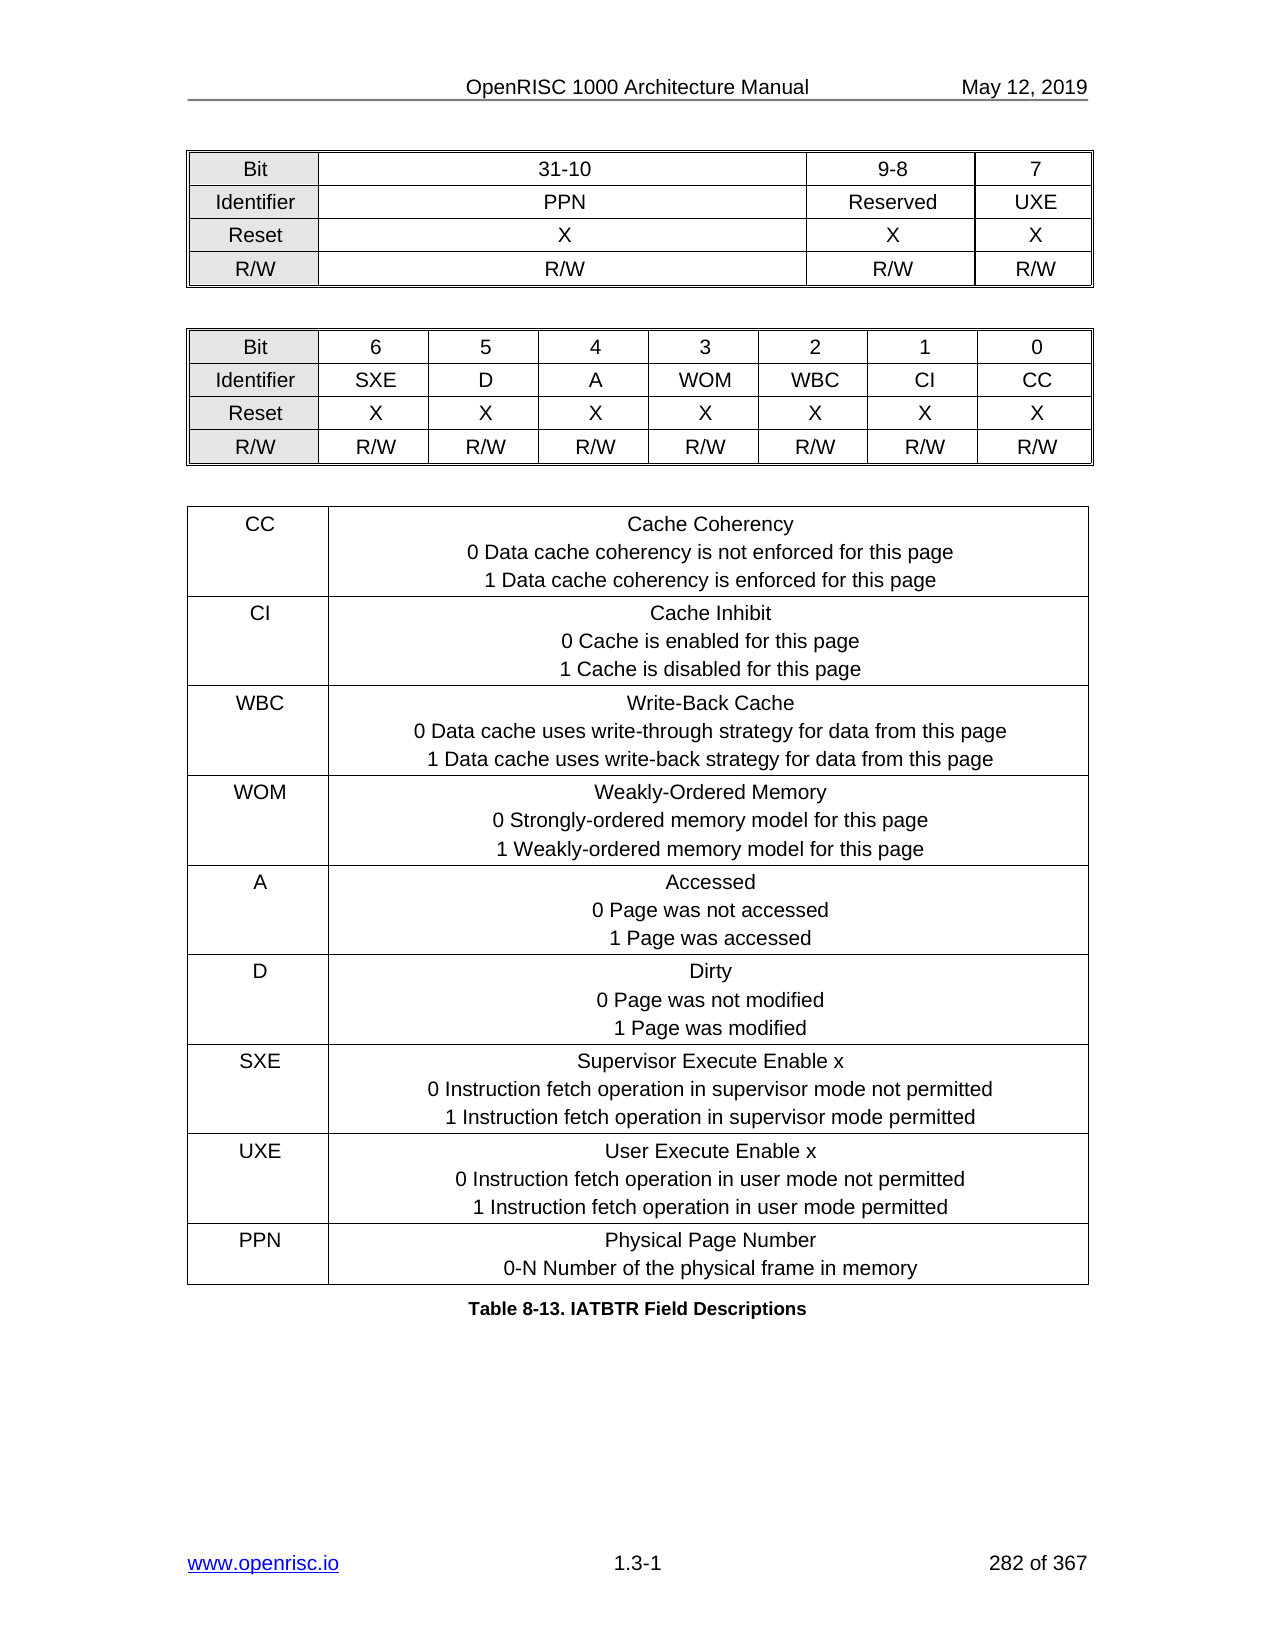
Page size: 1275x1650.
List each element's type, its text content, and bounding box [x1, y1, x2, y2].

table_header 5 [429, 331, 538, 363]
table_cell Physical Page Number 0-N Number of the physical frame in memory [329, 1224, 1088, 1284]
table_cell X [807, 219, 974, 251]
table_cell R/W [190, 430, 318, 463]
table_cell X [319, 397, 428, 429]
table_header Bit [190, 153, 318, 184]
table_cell A [188, 866, 328, 954]
table_cell R/W [190, 252, 318, 284]
table_header Bit [190, 331, 318, 363]
table_cell WBC [759, 364, 867, 396]
table_cell Reserved [807, 186, 974, 218]
table_header 9-8 [807, 153, 974, 184]
table_header 6 [319, 331, 428, 363]
table_cell X [868, 397, 977, 429]
table_cell Accessed 0 Page was not accessed 1 Page was accessed [329, 866, 1088, 954]
table_cell R/W [978, 430, 1091, 463]
table_cell SXE [188, 1045, 328, 1133]
table_cell WOM [649, 364, 758, 396]
table_cell CC [978, 364, 1091, 396]
table_cell UXE [976, 186, 1091, 218]
table_cell X [319, 219, 806, 251]
table_cell UXE [188, 1134, 328, 1223]
table_cell SXE [319, 364, 428, 396]
table_cell X [429, 397, 538, 429]
table_cell R/W [319, 252, 806, 284]
table_cell Weakly-Ordered Memory 0 Strongly-ordered memory model for this page 1 Weakly-ordered memory model for this page [329, 776, 1088, 864]
table_header Cache Coherency 0 Data cache coherency is not enforced for this page 1 Data cache coherency is enforced for this page [329, 507, 1088, 596]
table_header 2 [759, 331, 867, 363]
table_header 7 [976, 153, 1091, 184]
table_cell R/W [649, 430, 758, 463]
table_cell D [429, 364, 538, 396]
table_cell X [978, 397, 1091, 429]
table_cell Reset [190, 397, 318, 429]
table_cell R/W [868, 430, 977, 463]
table_cell R/W [539, 430, 648, 463]
table_cell PPN [319, 186, 806, 218]
table_cell Dirty 0 Page was not modified 1 Page was modified [329, 955, 1088, 1044]
table_cell Identifier [190, 186, 318, 218]
table_cell Reset [190, 219, 318, 251]
table_header CC [188, 507, 328, 596]
table_header 31-10 [319, 153, 806, 184]
table_header 4 [539, 331, 648, 363]
table_cell R/W [429, 430, 538, 463]
table_cell R/W [319, 430, 428, 463]
table_cell CI [868, 364, 977, 396]
table_header 0 [978, 331, 1091, 363]
table_cell Write-Back Cache 0 Data cache uses write-through strategy for data from this page 1 Data cache uses write-back strategy for data from this page [329, 686, 1088, 775]
table_header 3 [649, 331, 758, 363]
table_cell R/W [976, 252, 1091, 284]
table_cell User Execute Enable x 0 Instruction fetch operation in user mode not permitted 1 Instruction fetch operation in user mode permitted [329, 1134, 1088, 1223]
table_cell Cache Inhibit 0 Cache is enabled for this page 1 Cache is disabled for this page [329, 597, 1088, 685]
table_cell R/W [807, 252, 974, 284]
table_cell R/W [759, 430, 867, 463]
table_cell WBC [188, 686, 328, 775]
table_cell PPN [188, 1224, 328, 1284]
table_cell CI [188, 597, 328, 685]
table_cell X [976, 219, 1091, 251]
table_cell Supervisor Execute Enable x 0 Instruction fetch operation in supervisor mode not permitted 1 Instruction fetch operation in supervisor mode permitted [329, 1045, 1088, 1133]
table_cell X [649, 397, 758, 429]
table_cell Identifier [190, 364, 318, 396]
table_cell X [539, 397, 648, 429]
table_cell D [188, 955, 328, 1044]
text Table 8-13. IATBTR Field Descriptions [187, 1298, 1087, 1319]
table_header 1 [868, 331, 977, 363]
table_cell X [759, 397, 867, 429]
table_cell A [539, 364, 648, 396]
table_cell WOM [188, 776, 328, 864]
